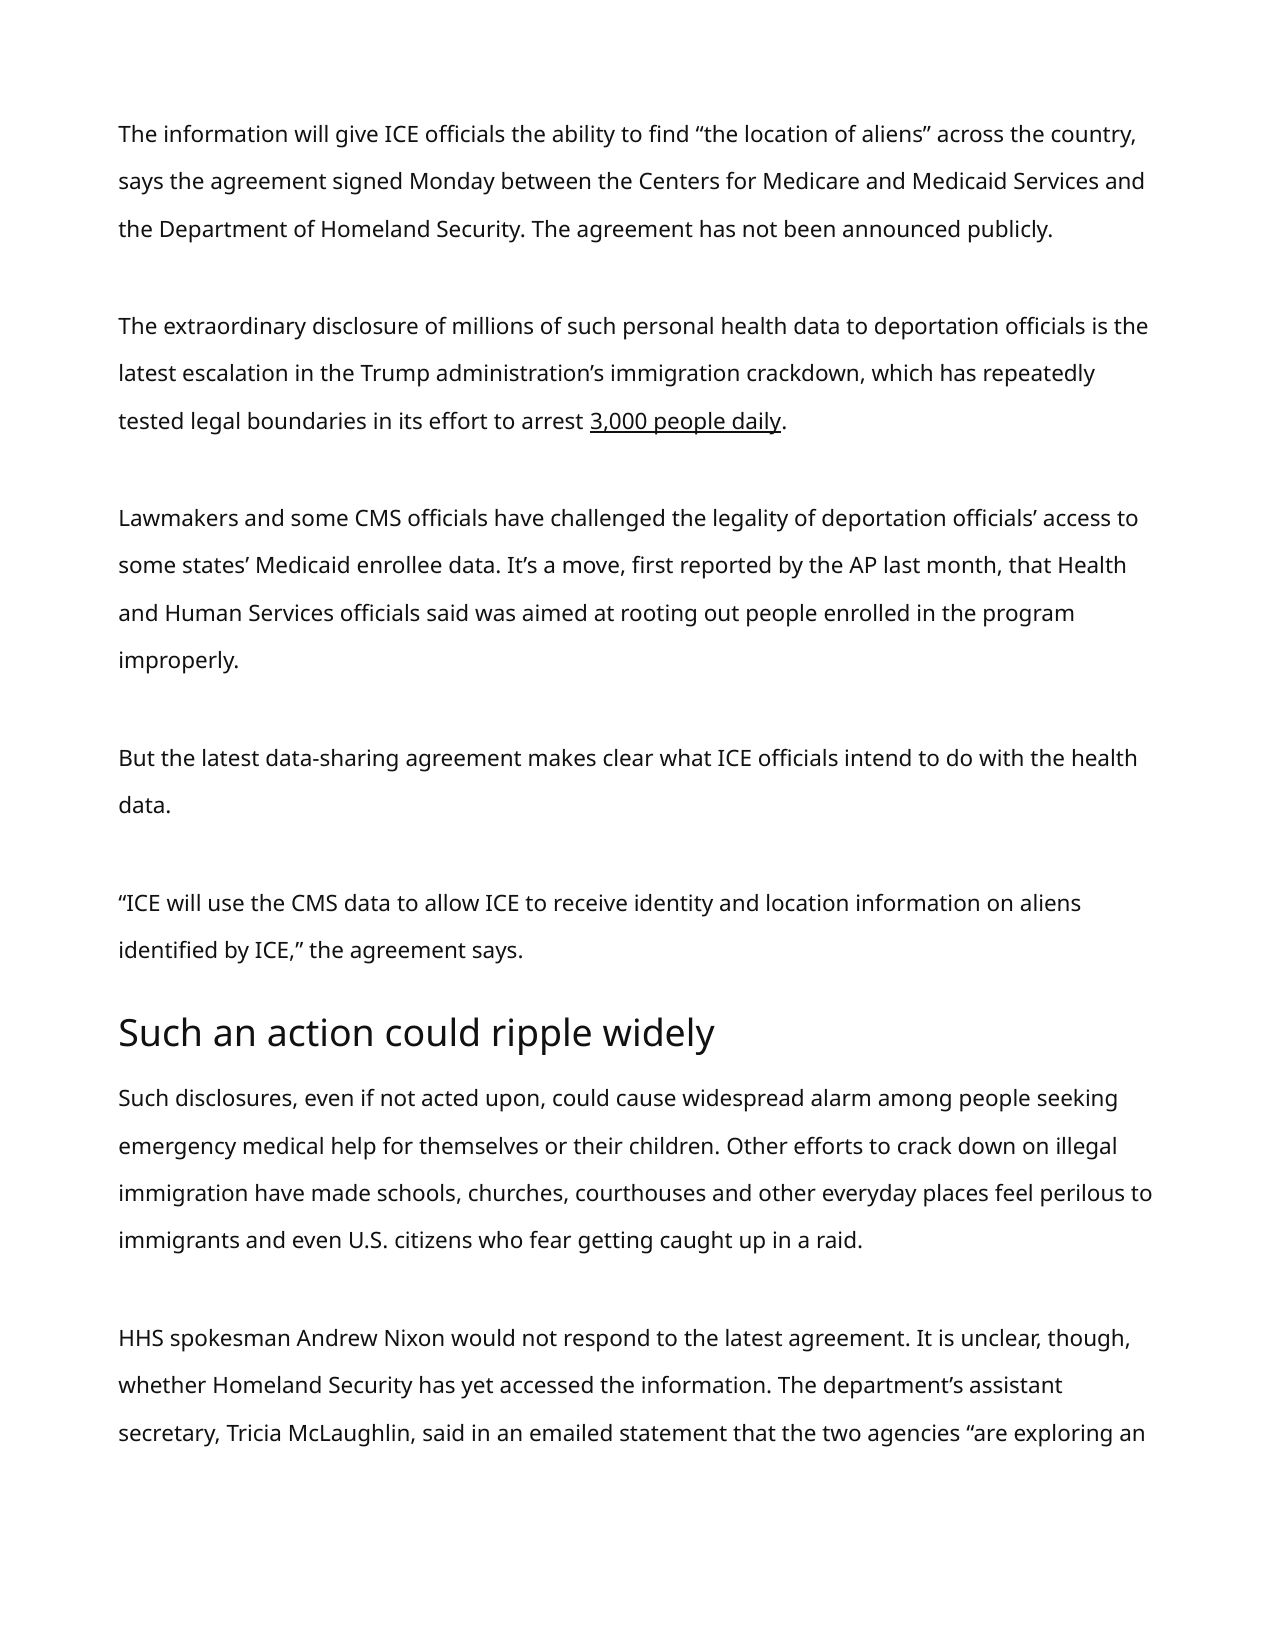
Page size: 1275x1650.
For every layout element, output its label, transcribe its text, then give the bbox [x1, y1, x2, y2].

text But the latest data-sharing agreement makes clear what ICE officials intend to do with the health data. [118, 742, 1157, 820]
text HHS spokesman Andrew Nixon would not respond to the latest agreement. It is unclear, though, whether Homeland Security has yet accessed the information. The department’s assistant secretary, Tricia McLaughlin, said in an emailed statement that the two agencies “are exploring an [118, 1322, 1157, 1448]
text Such disclosures, even if not acted upon, could cause widespread alarm among people seeking emergency medical help for themselves or their children. Other efforts to crack down on illegal immigration have made schools, churches, courthouses and other everyday places feel perilous to immigrants and even U.S. citizens who fear getting caught up in a raid. [118, 1083, 1157, 1256]
text Lawmakers and some CMS officials have challenged the legality of deportation officials’ access to some states’ Medicaid enrollee data. It’s a move, first reported by the AP last month, that Health and Human Services officials said was aimed at rooting out people enrolled in the program improperly. [118, 502, 1157, 675]
subtitle Such an action could ripple widely [118, 1007, 1157, 1058]
text “ICE will use the CMS data to allow ICE to receive identity and location information on aliens identified by ICE,” the agreement says. [118, 887, 1157, 965]
text The information will give ICE officials the ability to find “the location of aliens” across the country, says the agreement signed Monday between the Centers for Medicare and Medicaid Services and the Department of Homeland Security. The agreement has not been announced publicly. [118, 118, 1157, 243]
text The extraordinary disclosure of millions of such personal health data to deportation officials is the latest escalation in the Trump administration’s immigration crackdown, which has repeatedly tested legal boundaries in its effort to arrest 3,000 people daily. [118, 310, 1157, 436]
